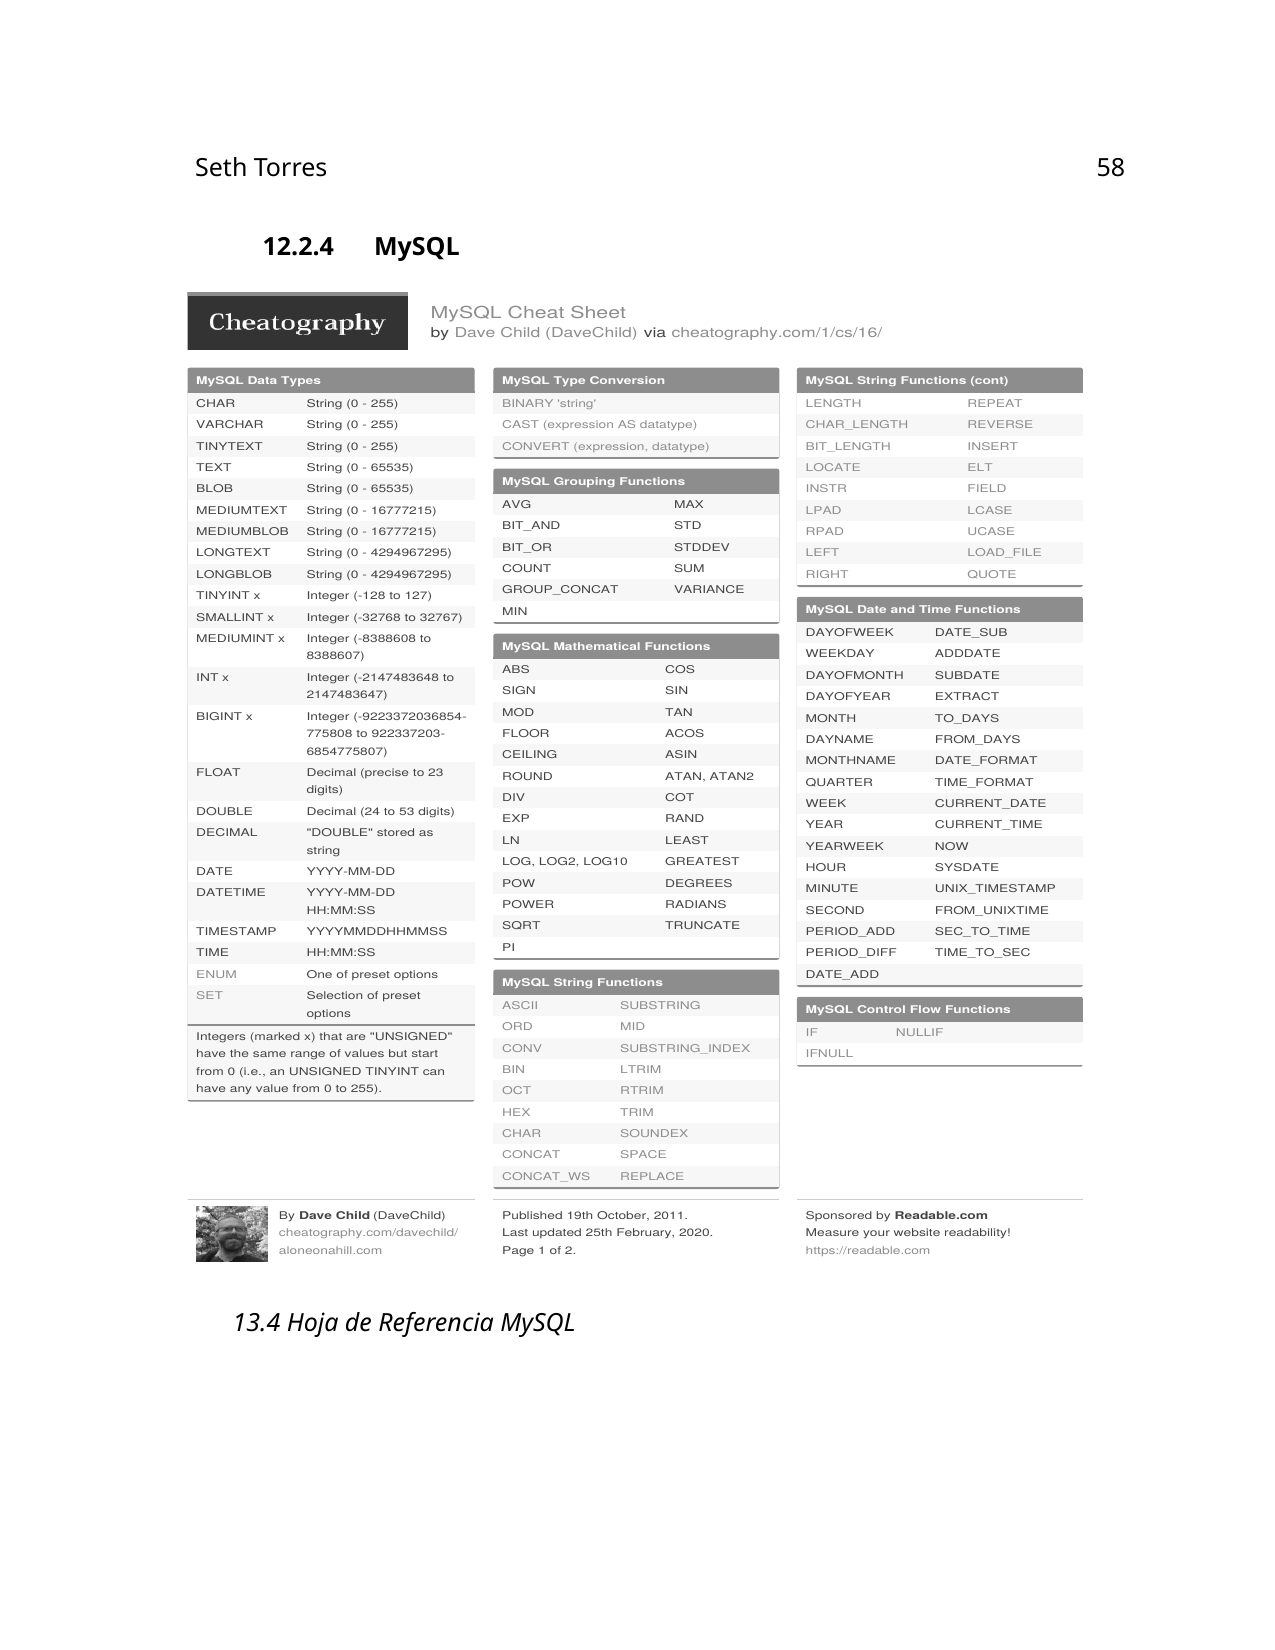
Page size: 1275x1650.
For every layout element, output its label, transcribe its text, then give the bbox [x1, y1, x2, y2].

text 13.4 Hoja de Referencia MySQL [187, 1271, 1087, 1338]
subtitle MySQL [262, 228, 1125, 262]
